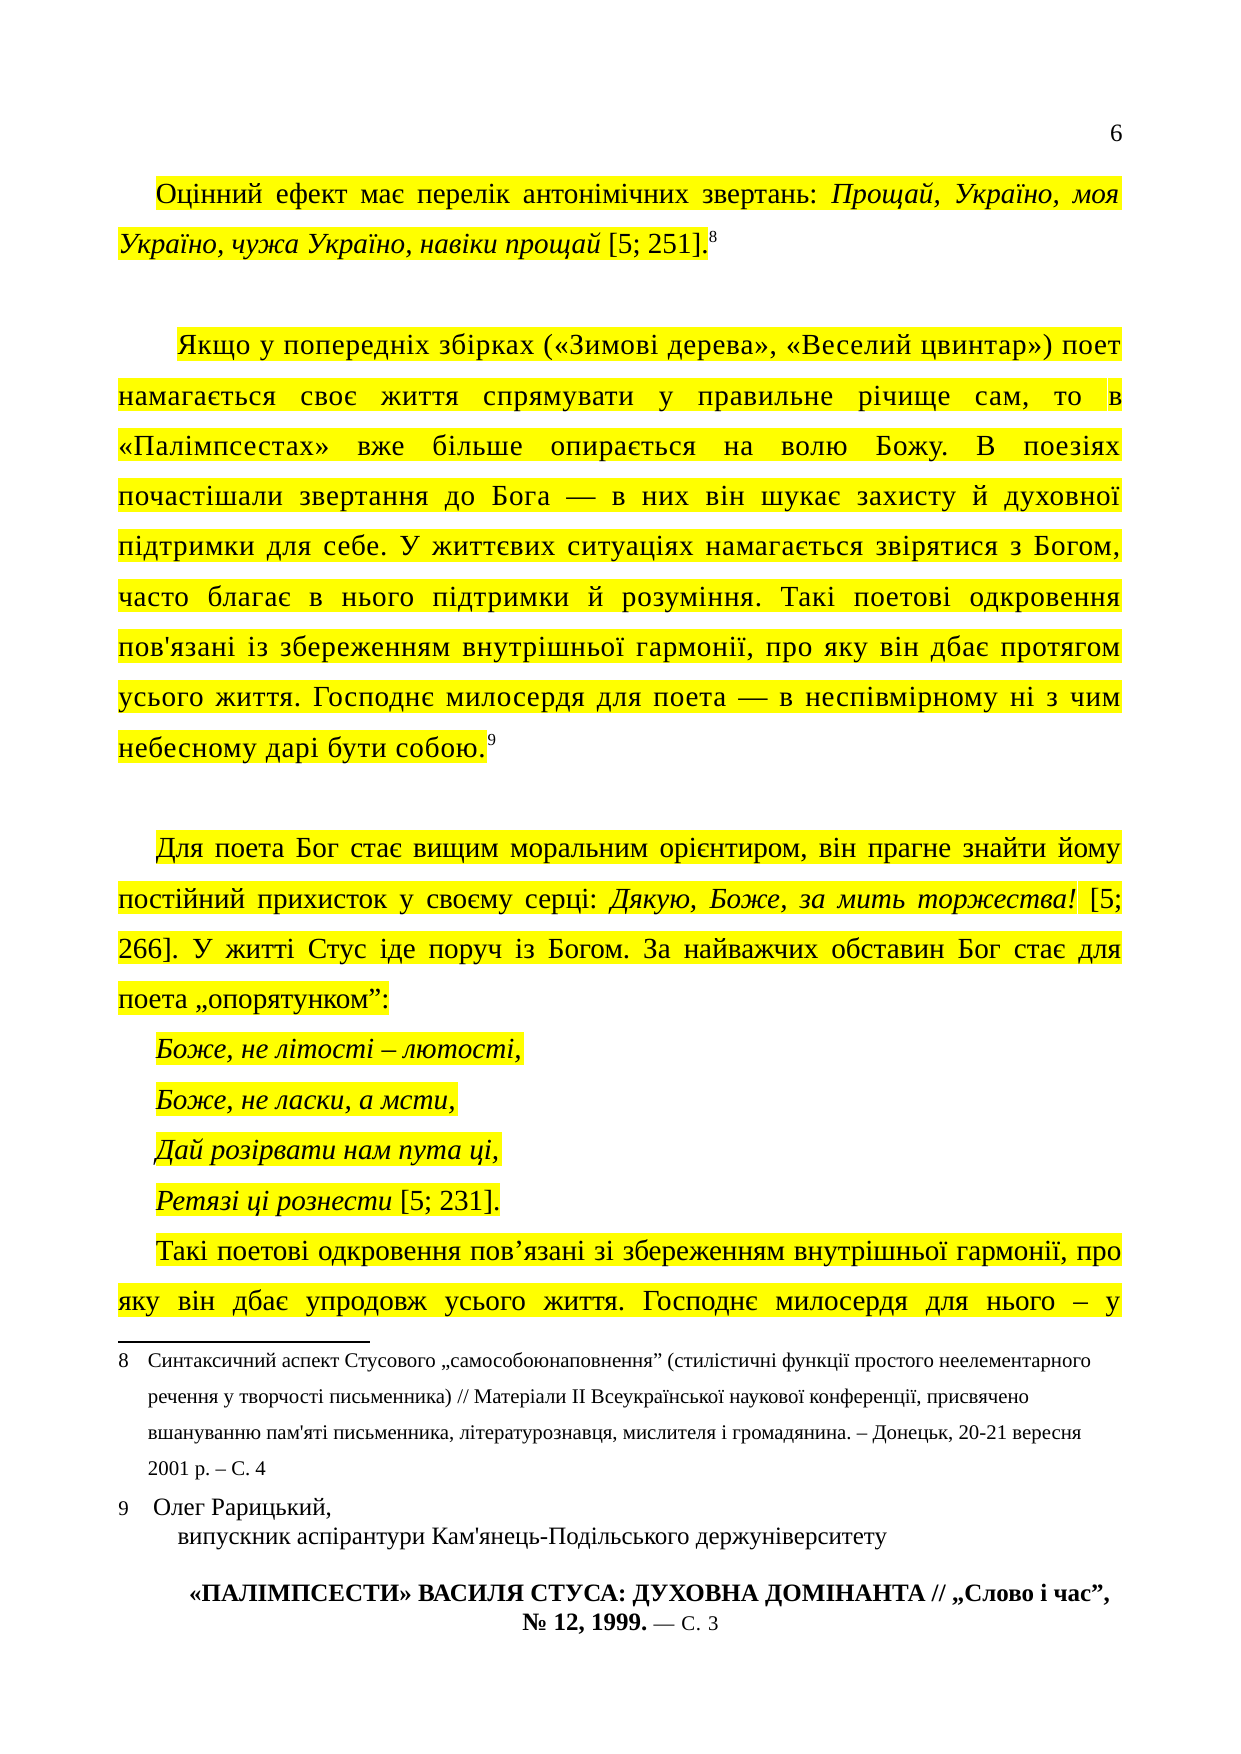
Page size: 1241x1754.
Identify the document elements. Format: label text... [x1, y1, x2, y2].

text Синтаксичний аспект Стусового „самособоюнаповнення” (стилістичні функції простого неелементарного речення у творчості письменника) // Матеріали ІІ Всеукраїнської наукової конференції, присвячено вшануванню пам'яті письменника, літературознавця, мислителя і громадянина. – Донецьк, 20-21 вересня 2001 р. – С. 4 [118, 1348, 1122, 1480]
text Такі поетові одкровення пов’язані зі збереженням внутрішньої гармонії, про яку він дбає упродовж усього життя. Господнє милосердя для нього – у [118, 1233, 1122, 1317]
text Ретязі ці рознести [5; 231]. [118, 1183, 1122, 1216]
text Дай розірвати нам пута ці, [118, 1132, 1122, 1166]
text Оцінний ефект має перелік антонімічних звертань: Прощай, Україно, моя Україно, чужа Україно, навіки прощай [5; 251]. [118, 176, 1122, 260]
text Олег Рарицький, [118, 1492, 1122, 1521]
text Боже, не літості – лютості, [118, 1032, 1122, 1065]
text Якщо у попередніх збірках («Зимові дерева», «Веселий цвинтар») поет намагається своє життя спрямувати у правильне річище сам, то в «Палімпсестах» вже більше опирається на волю Божу. В поезіях почастішали звертання до Бога — в них він шукає захисту й духовної підтримки для себе. У життєвих ситуаціях намагається звірятися з Богом, часто благає в нього підтримки й розуміння. Такі поетові одкровення пов'язані із збереженням внутрішньої гармонії, про яку він дбає протягом усього життя. Господнє милосердя для поета — в неспівмірному ні з чим небесному дарі бути собою. [118, 327, 1122, 763]
text Боже, не ласки, а мсти, [118, 1082, 1122, 1116]
text Для поета Бог стає вищим моральним орієнтиром, він прагне знайти йому постійний прихисток у своєму серці: Дякую, Боже, за мить торжества! [5; 266]. У житті Стус іде поруч із Богом. За найважчих обставин Бог стає для поета „опорятунком”: [118, 830, 1122, 1015]
text випускник аспірантури Кам'янець-Подільського держуніверситету [118, 1521, 1122, 1549]
text «ПАЛІМПСЕСТИ» ВАСИЛЯ СТУСА: ДУХОВНА ДОМІНАНТА // „Слово і час”, № 12, 1999. — C. 3 [118, 1578, 1122, 1636]
